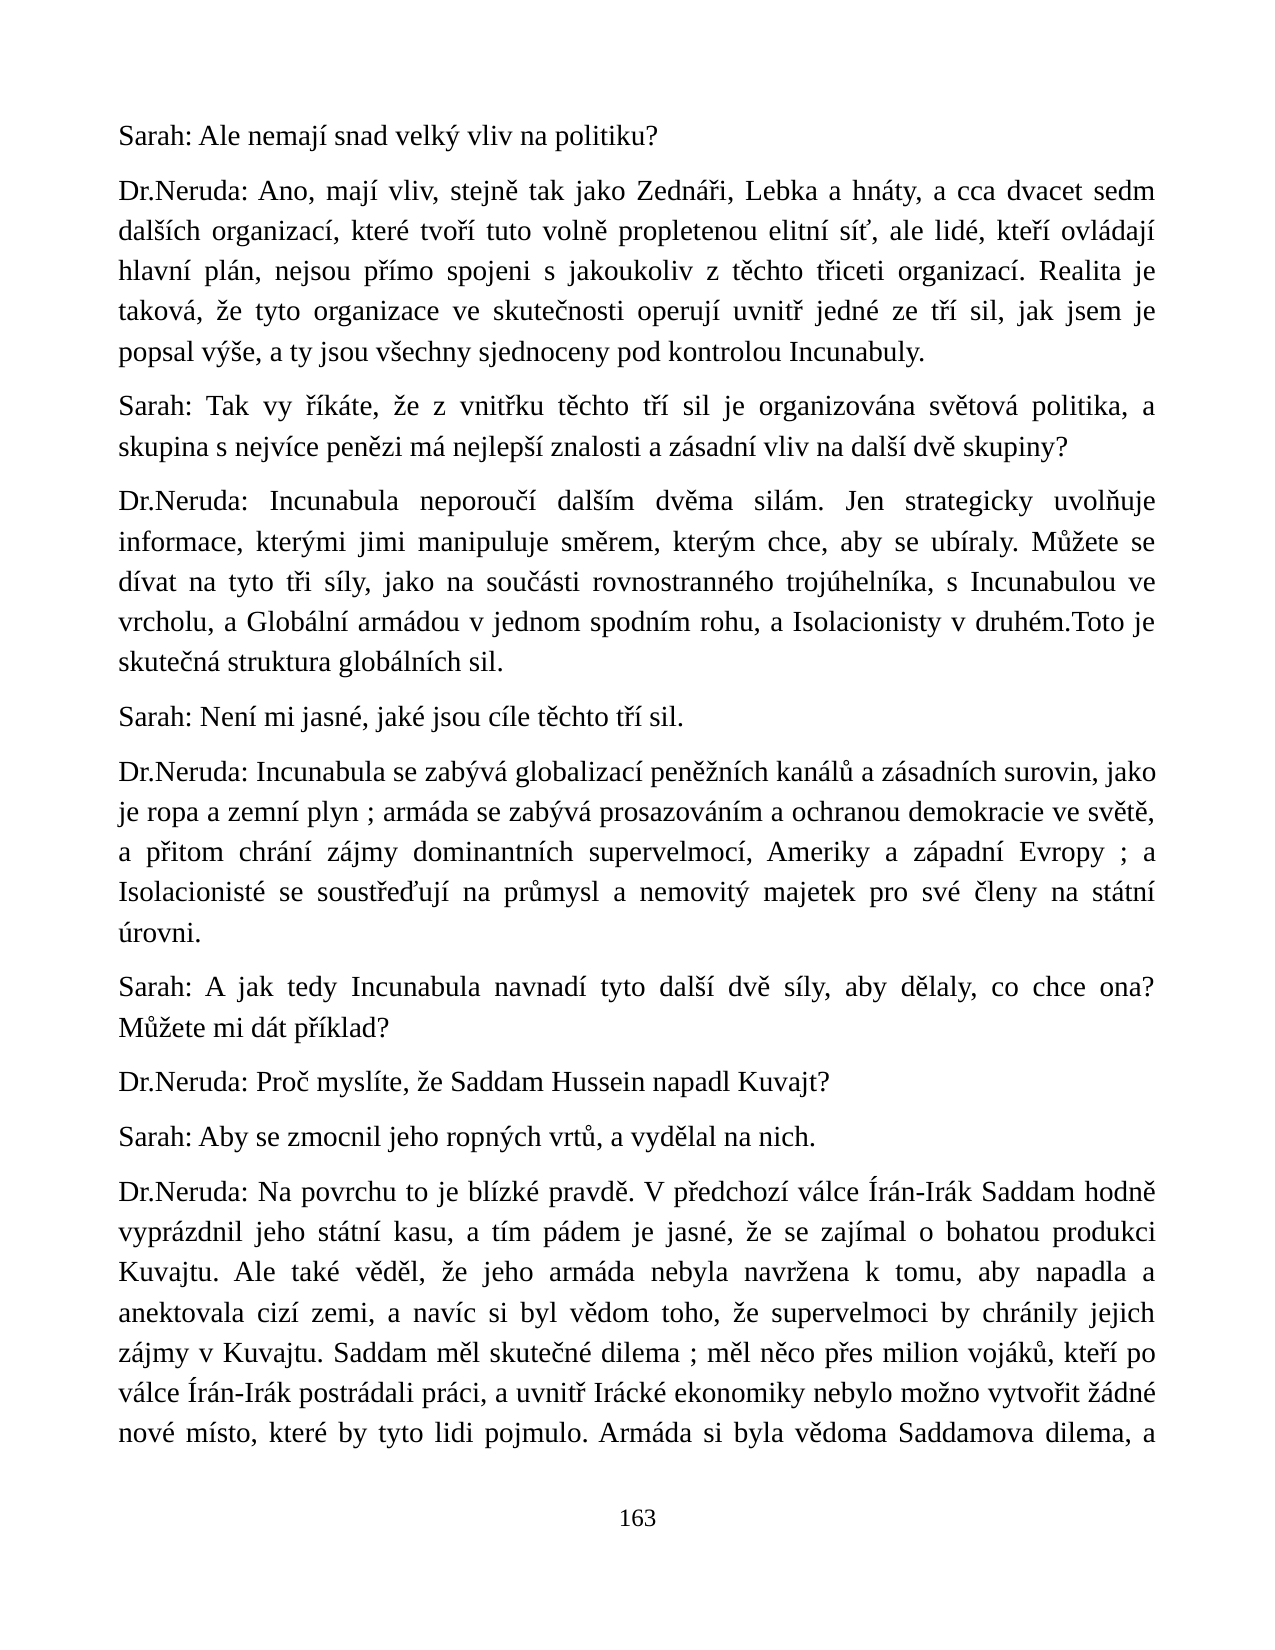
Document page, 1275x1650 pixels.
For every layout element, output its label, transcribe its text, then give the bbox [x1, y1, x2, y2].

text Dr.Neruda: Incunabula se zabývá globalizací peněžních kanálů a zásadních surovin, jako je ropa a zemní plyn ; armáda se zabývá prosazováním a ochranou demokracie ve světě, a přitom chrání zájmy dominantních supervelmocí, Ameriky a západní Evropy ; a Isolacionisté se soustřeďují na průmysl a nemovitý majetek pro své členy na státní úrovni. [118, 754, 1157, 948]
text Sarah: Aby se zmocnil jeho ropných vrtů, a vydělal na nich. [118, 1119, 1157, 1153]
text Dr.Neruda: Proč myslíte, že Saddam Hussein napadl Kuvajt? [118, 1064, 1157, 1098]
text Sarah: Tak vy říkáte, že z vnitřku těchto tří sil je organizována světová politika, a skupina s nejvíce penězi má nejlepší znalosti a zásadní vliv na další dvě skupiny? [118, 388, 1157, 462]
text Sarah: Ale nemají snad velký vliv na politiku? [118, 118, 1157, 152]
text Dr.Neruda: Na povrchu to je blízké pravdě. V předchozí válce Írán-Irák Saddam hodně vyprázdnil jeho státní kasu, a tím pádem je jasné, že se zajímal o bohatou produkci Kuvajtu. Ale také věděl, že jeho armáda nebyla navržena k tomu, aby napadla a anektovala cizí zemi, a navíc si byl vědom toho, že supervelmoci by chránily jejich zájmy v Kuvajtu. Saddam měl skutečné dilema ; měl něco přes milion vojáků, kteří po válce Írán-Irák postrádali práci, a uvnitř Irácké ekonomiky nebylo možno vytvořit žádné nové místo, které by tyto lidi pojmulo. Armáda si byla vědoma Saddamova dilema, a [118, 1174, 1157, 1449]
text Dr.Neruda: Ano, mají vliv, stejně tak jako Zednáři, Lebka a hnáty, a cca dvacet sedm dalších organizací, které tvoří tuto volně propletenou elitní síť, ale lidé, kteří ovládají hlavní plán, nejsou přímo spojeni s jakoukoliv z těchto třiceti organizací. Realita je taková, že tyto organizace ve skutečnosti operují uvnitř jedné ze tří sil, jak jsem je popsal výše, a ty jsou všechny sjednoceny pod kontrolou Incunabuly. [118, 173, 1157, 367]
text Sarah: Není mi jasné, jaké jsou cíle těchto tří sil. [118, 699, 1157, 733]
text Dr.Neruda: Incunabula neporoučí dalším dvěma silám. Jen strategicky uvolňuje informace, kterými jimi manipuluje směrem, kterým chce, aby se ubíraly. Můžete se dívat na tyto tři síly, jako na součásti rovnostranného trojúhelníka, s Incunabulou ve vrcholu, a Globální armádou v jednom spodním rohu, a Isolacionisty v druhém.Toto je skutečná struktura globálních sil. [118, 483, 1157, 678]
text Sarah: A jak tedy Incunabula navnadí tyto další dvě síly, aby dělaly, co chce ona? Můžete mi dát příklad? [118, 969, 1157, 1043]
